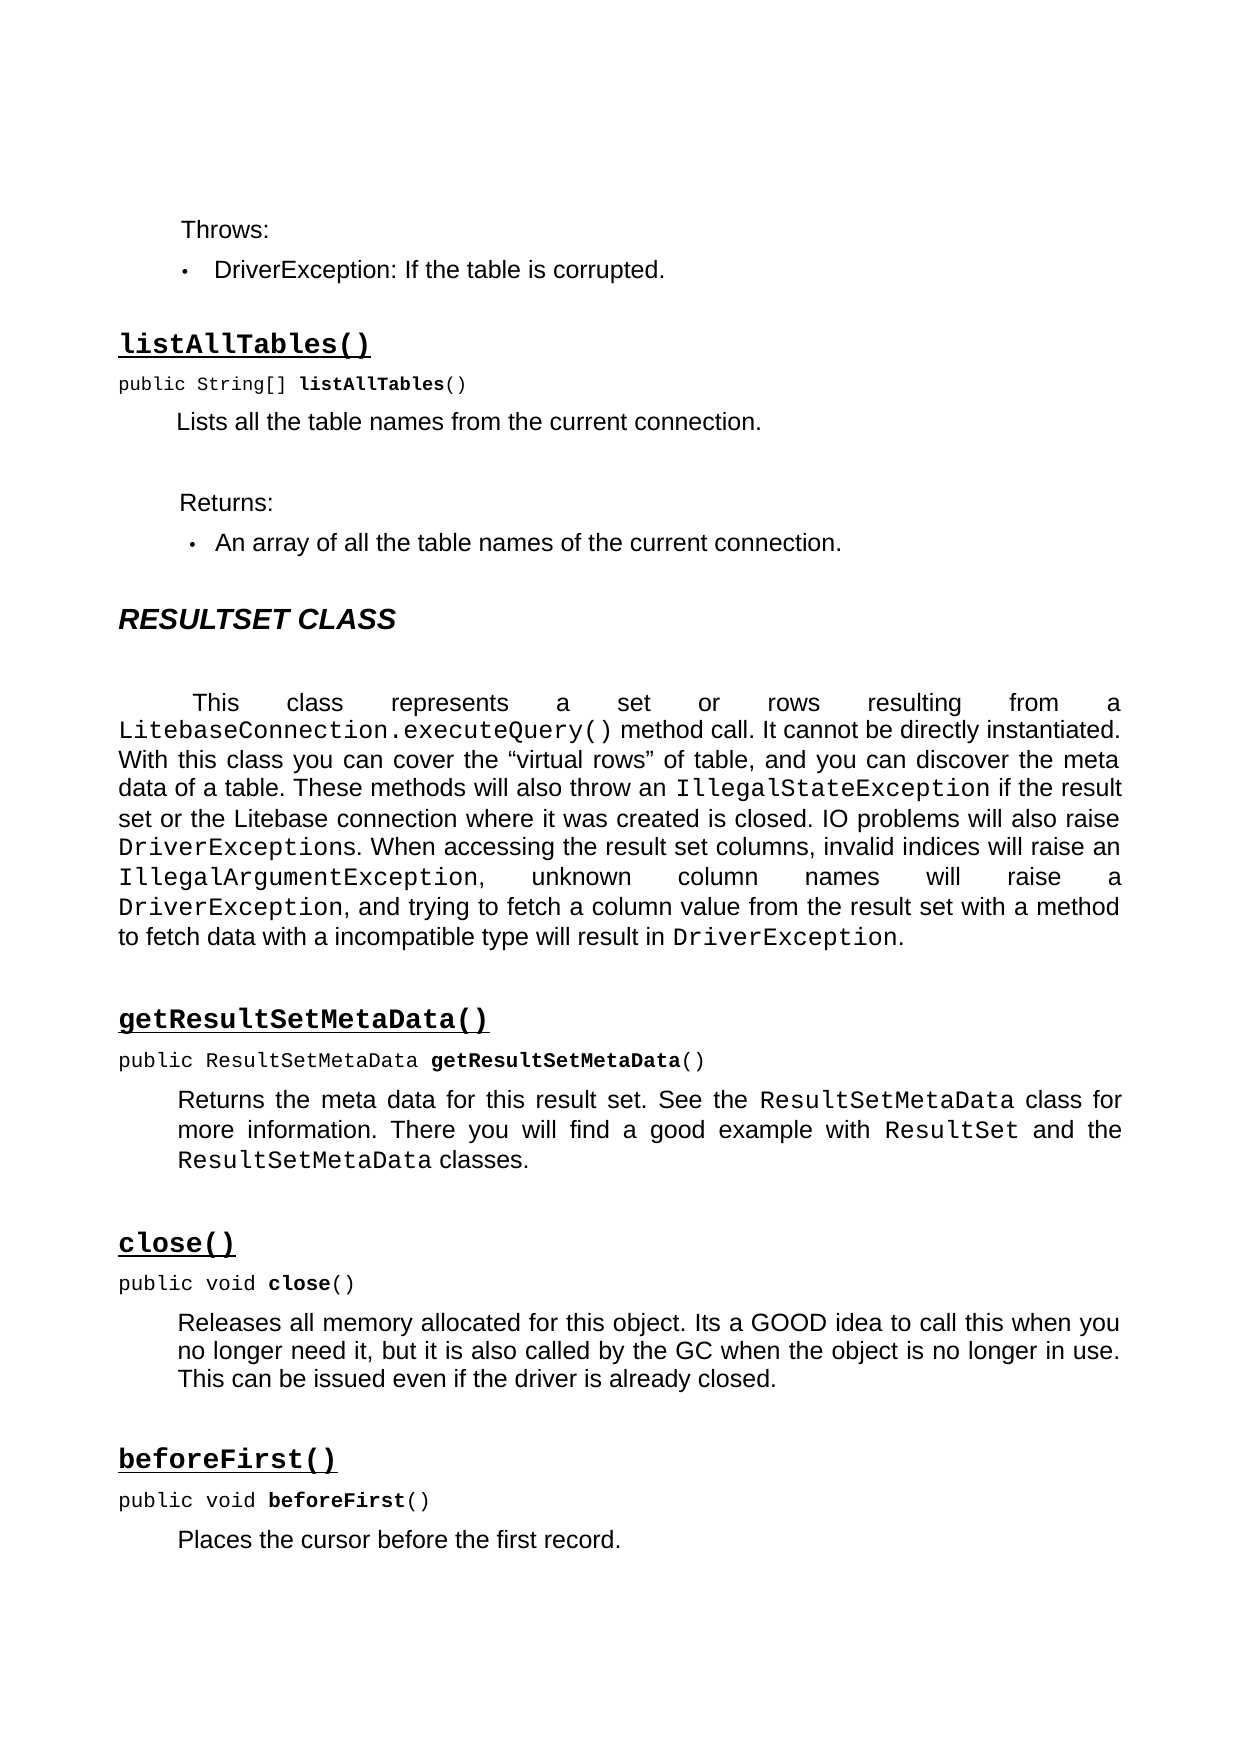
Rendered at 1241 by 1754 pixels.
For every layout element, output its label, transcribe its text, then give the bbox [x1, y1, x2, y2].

subtitle close() [118, 1229, 1122, 1261]
subtitle listAllTables() [118, 330, 1122, 362]
list Releases all memory allocated for this object. Its a GOOD idea to call this when you no longer need it, but it is also called by the GC when the object is no longer in use. This can be issued even if the driver is already closed. [177, 1309, 1122, 1393]
subtitle beforeFirst() [118, 1446, 1122, 1477]
list DriverException: If the table is corrupted. [182, 256, 1122, 284]
subtitle RESULTSET CLASS [118, 603, 1122, 636]
list Returns the meta data for this result set. See the ResultSetMetaData class for more information. There you will find a good example with ResultSet and the ResultSetMetaData classes. [177, 1086, 1122, 1176]
text Returns: [179, 489, 1122, 517]
subtitle getResultSetMetaData() [118, 1005, 1122, 1037]
text public void close() [118, 1273, 1122, 1297]
list An array of all the table names of the current connection. [189, 529, 1122, 557]
text Lists all the table names from the current connection. [118, 408, 1122, 436]
text Throws: [181, 216, 1122, 244]
text public ResultSetMetaData getResultSetMetaData() [118, 1050, 1122, 1073]
text public String[] listAllTables() [118, 374, 1122, 396]
list Places the cursor before the first record. [177, 1526, 1122, 1554]
text public void beforeFirst() [118, 1490, 1122, 1513]
text This class represents a set or rows resulting from a LitebaseConnection.executeQuery() method call. It cannot be directly instantiated. With this class you can cover the “virtual rows” of table, and you can discover the meta data of a table. These methods will also throw an IllegalStateException if the result set or the Litebase connection where it was created is closed. IO problems will also raise DriverExceptions. When accessing the result set columns, invalid indices will raise an IllegalArgumentException, unknown column names will raise a DriverException, and trying to fetch a column value from the result set with a method to fetch data with a incompatible type will result in DriverException. [118, 688, 1122, 953]
